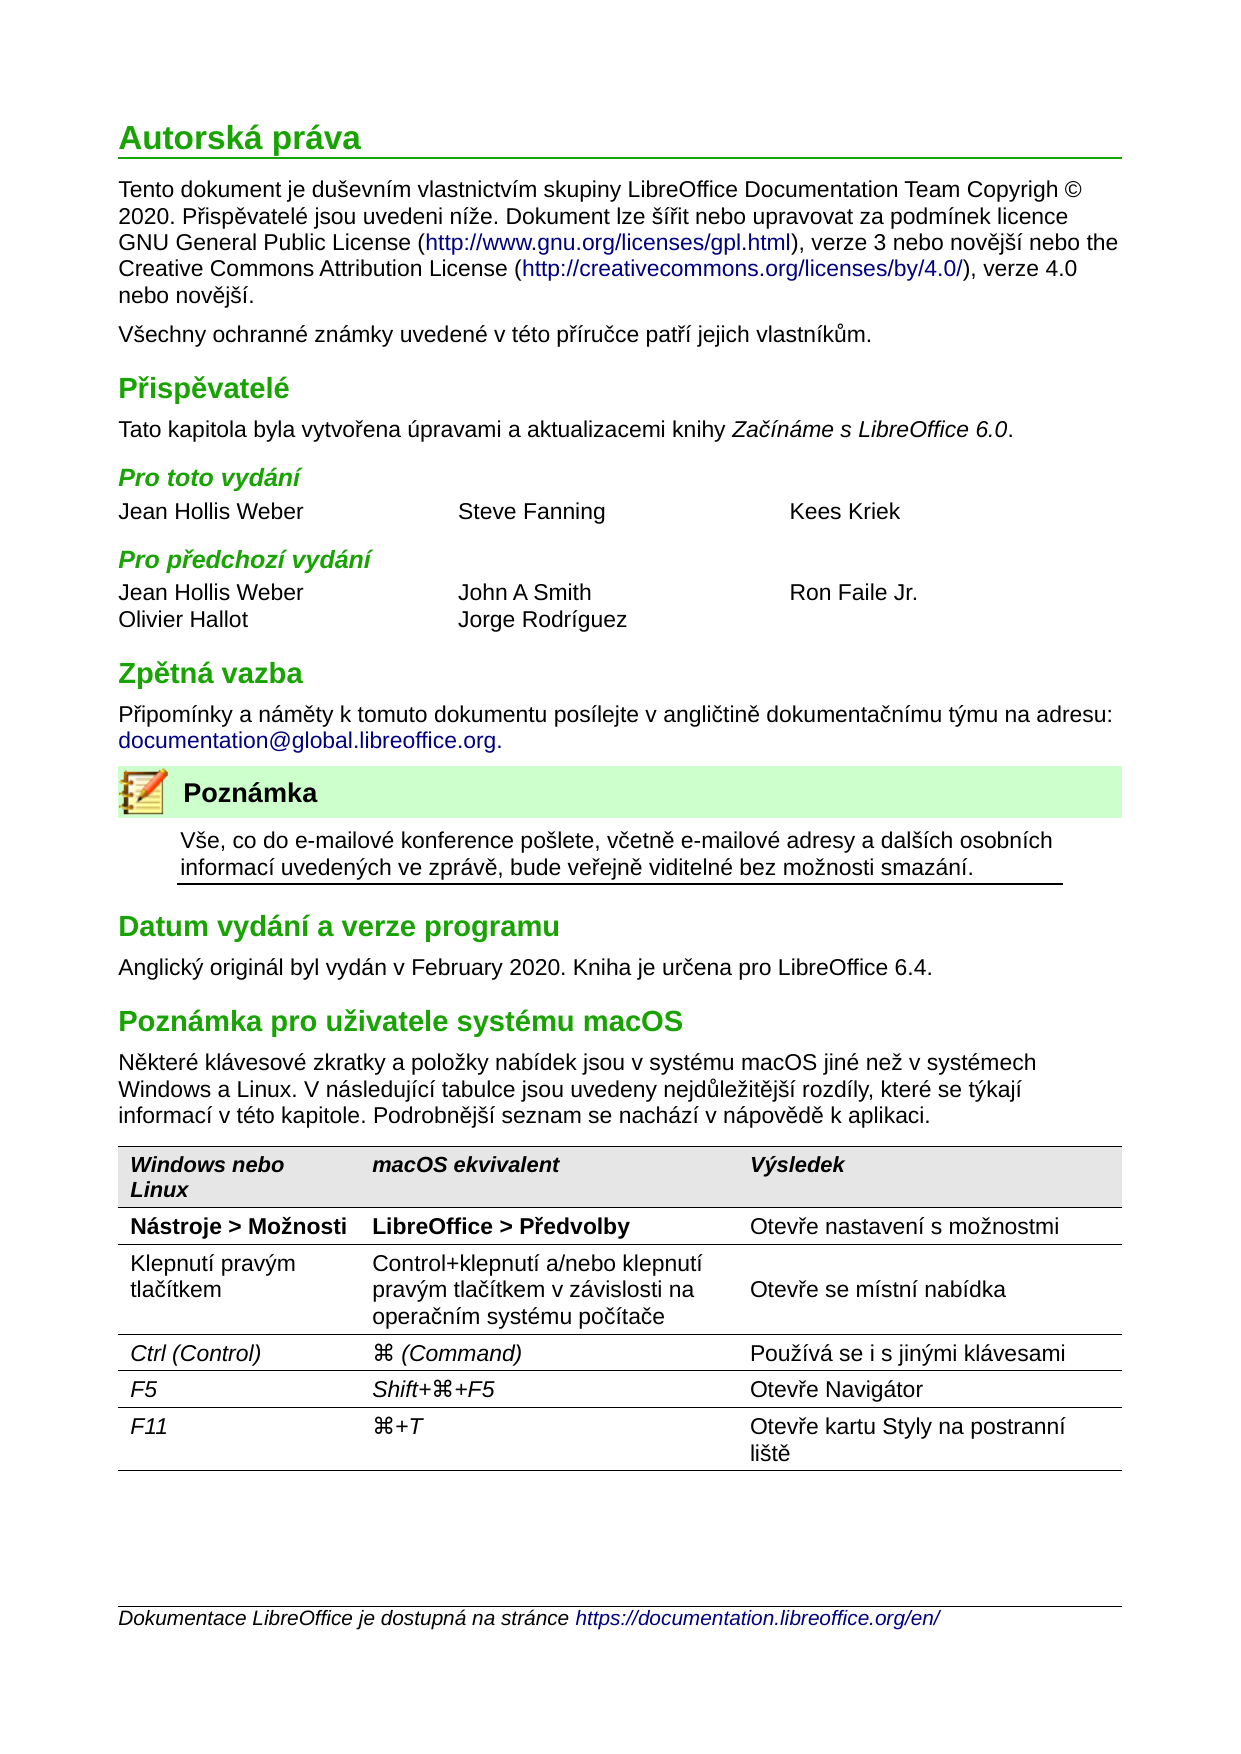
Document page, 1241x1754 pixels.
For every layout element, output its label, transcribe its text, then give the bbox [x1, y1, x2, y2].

table_cell ⌘ (Command) [360, 1335, 738, 1370]
subtitle Přispěvatelé [118, 371, 1122, 404]
table_header macOS ekvivalent [360, 1147, 738, 1207]
table_cell Otevře nastavení s možnostmi [738, 1208, 1122, 1244]
table_cell Control+klepnutí a/nebo klepnutí pravým tlačítkem v závislosti na operačním systému počítače [360, 1245, 738, 1333]
table_cell Shift+⌘+F5 [360, 1371, 738, 1407]
subtitle Autorská práva [118, 118, 1122, 157]
table_cell Nástroje > Možnosti [118, 1208, 360, 1244]
text Připomínky a náměty k tomuto dokumentu posílejte v angličtině dokumentačnímu týmu na adresu: documentation@global.libreoffice.org. [118, 701, 1122, 754]
text Anglický originál byl vydán v únoru 2020. Kniha je určena pro LibreOffice 6.4. [118, 954, 1122, 980]
table_cell ⌘+T [360, 1408, 738, 1470]
text Tato kapitola byla vytvořena úpravami a aktualizacemi knihy Začínáme s LibreOffice 6.0. [118, 416, 1122, 442]
table_header Jean Hollis Weber [118, 579, 458, 606]
table_cell Otevře Navigátor [738, 1371, 1122, 1407]
table_cell Olivier Hallot [118, 606, 458, 632]
table_header John A Smith [458, 579, 789, 606]
subtitle Poznámka [118, 774, 1122, 814]
subtitle Pro předchozí vydání [118, 544, 1122, 573]
table_header Ron Faile Jr. [789, 579, 1122, 606]
table_header Kees Kriek [789, 498, 1122, 524]
table_cell F5 [118, 1371, 360, 1407]
table_cell Otevře kartu Styly na postranní liště [738, 1408, 1122, 1470]
table_header Výsledek [738, 1147, 1122, 1207]
text Všechny ochranné známky uvedené v této příručce patří jejich vlastníkům. [118, 321, 1122, 347]
table_cell F11 [118, 1408, 360, 1470]
table_cell Klepnutí pravým tlačítkem [118, 1245, 360, 1333]
table_cell Otevře se místní nabídka [738, 1245, 1122, 1333]
subtitle Poznámka pro uživatele systému macOS [118, 1004, 1122, 1037]
table_header Jean Hollis Weber [118, 498, 458, 524]
subtitle Zpětná vazba [118, 656, 1122, 689]
subtitle Datum vydání a verze programu [118, 909, 1122, 942]
subtitle Pro toto vydání [118, 463, 1122, 492]
text Některé klávesové zkratky a položky nabídek jsou v systému macOS jiné než v systémech Windows a Linux. V následující tabulce jsou uvedeny nejdůležitější rozdíly, které se týkají informací v této kapitole. Podrobnější seznam se nachází v nápovědě k aplikaci. [118, 1049, 1122, 1128]
table_cell Používá se i s jinými klávesami [738, 1335, 1122, 1370]
table_header Steve Fanning [458, 498, 789, 524]
table_cell Ctrl (Control) [118, 1335, 360, 1370]
text Tento dokument je duševním vlastnictvím skupiny LibreOffice Documentation Team Copyrigh © 2020. Přispěvatelé jsou uvedeni níže. Dokument lze šířit nebo upravovat za podmínek licence GNU General Public License (http://www.gnu.org/licenses/gpl.html), verze 3 nebo novější nebo the Creative Commons Attribution License (http://creativecommons.org/licenses/by/4.0/), verze 4.0 nebo novější. [118, 176, 1122, 308]
table_cell Jorge Rodríguez [458, 606, 789, 632]
table_cell [789, 606, 1122, 632]
picture [119, 767, 170, 818]
table_header Windows nebo Linux [118, 1147, 360, 1207]
text Vše, co do e-mailové konference pošlete, včetně e-mailové adresy a dalších osobních informací uvedených ve zprávě, bude veřejně viditelné bez možnosti smazání. [177, 824, 1063, 883]
table_cell LibreOffice > Předvolby [360, 1208, 738, 1244]
